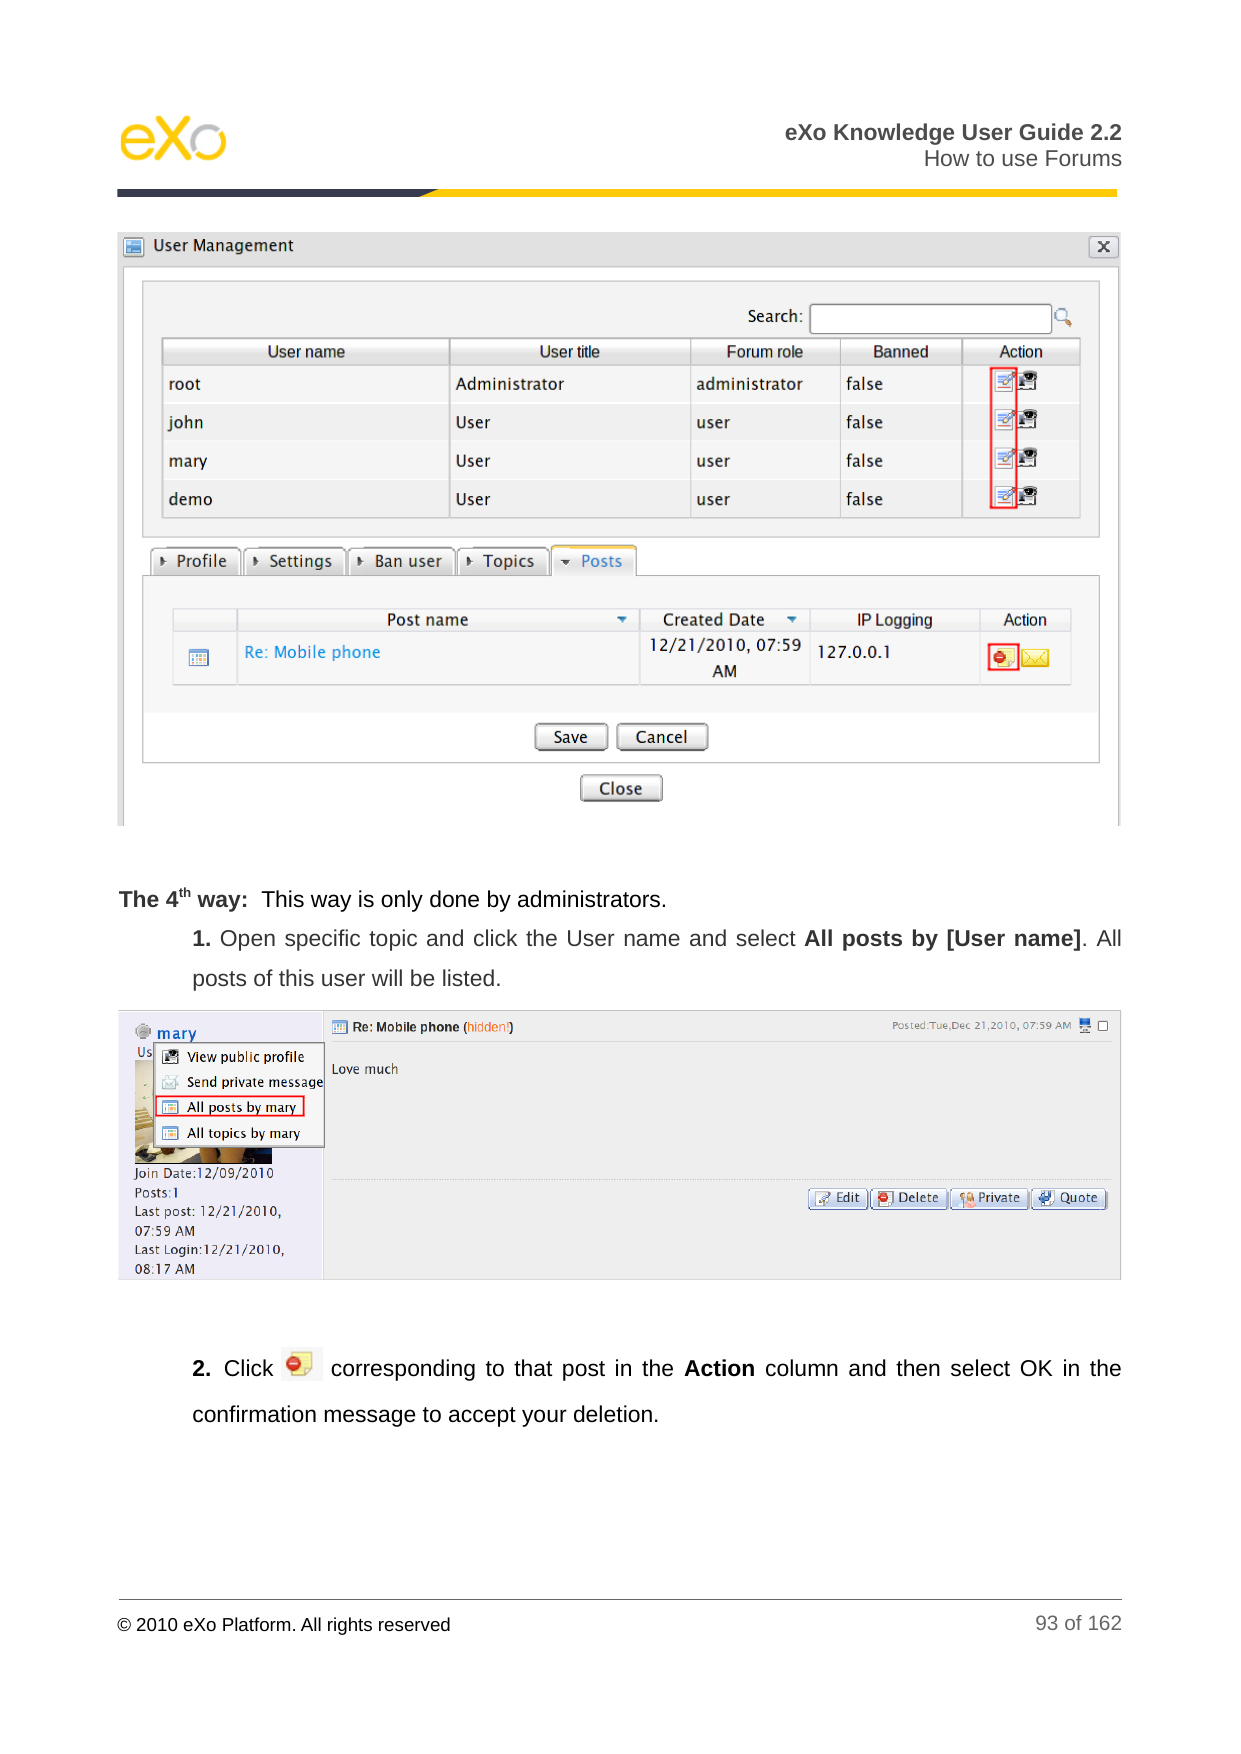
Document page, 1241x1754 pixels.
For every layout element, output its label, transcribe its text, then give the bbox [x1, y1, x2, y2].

picture [120, 115, 227, 161]
picture [118, 1010, 1122, 1280]
list 1. Open specific topic and click the User name and select All posts by [User name]. All posts of this user will be listed. [192, 925, 1122, 991]
list 2. Clickcorresponding to that post in the Action column and then select OK in the confirmation message to accept your deletion. [154, 1340, 1122, 1427]
picture [117, 189, 1118, 197]
text The 4th way: This way is only done by administrators. [45, 886, 1122, 912]
picture [117, 232, 1121, 826]
picture [281, 1347, 324, 1381]
